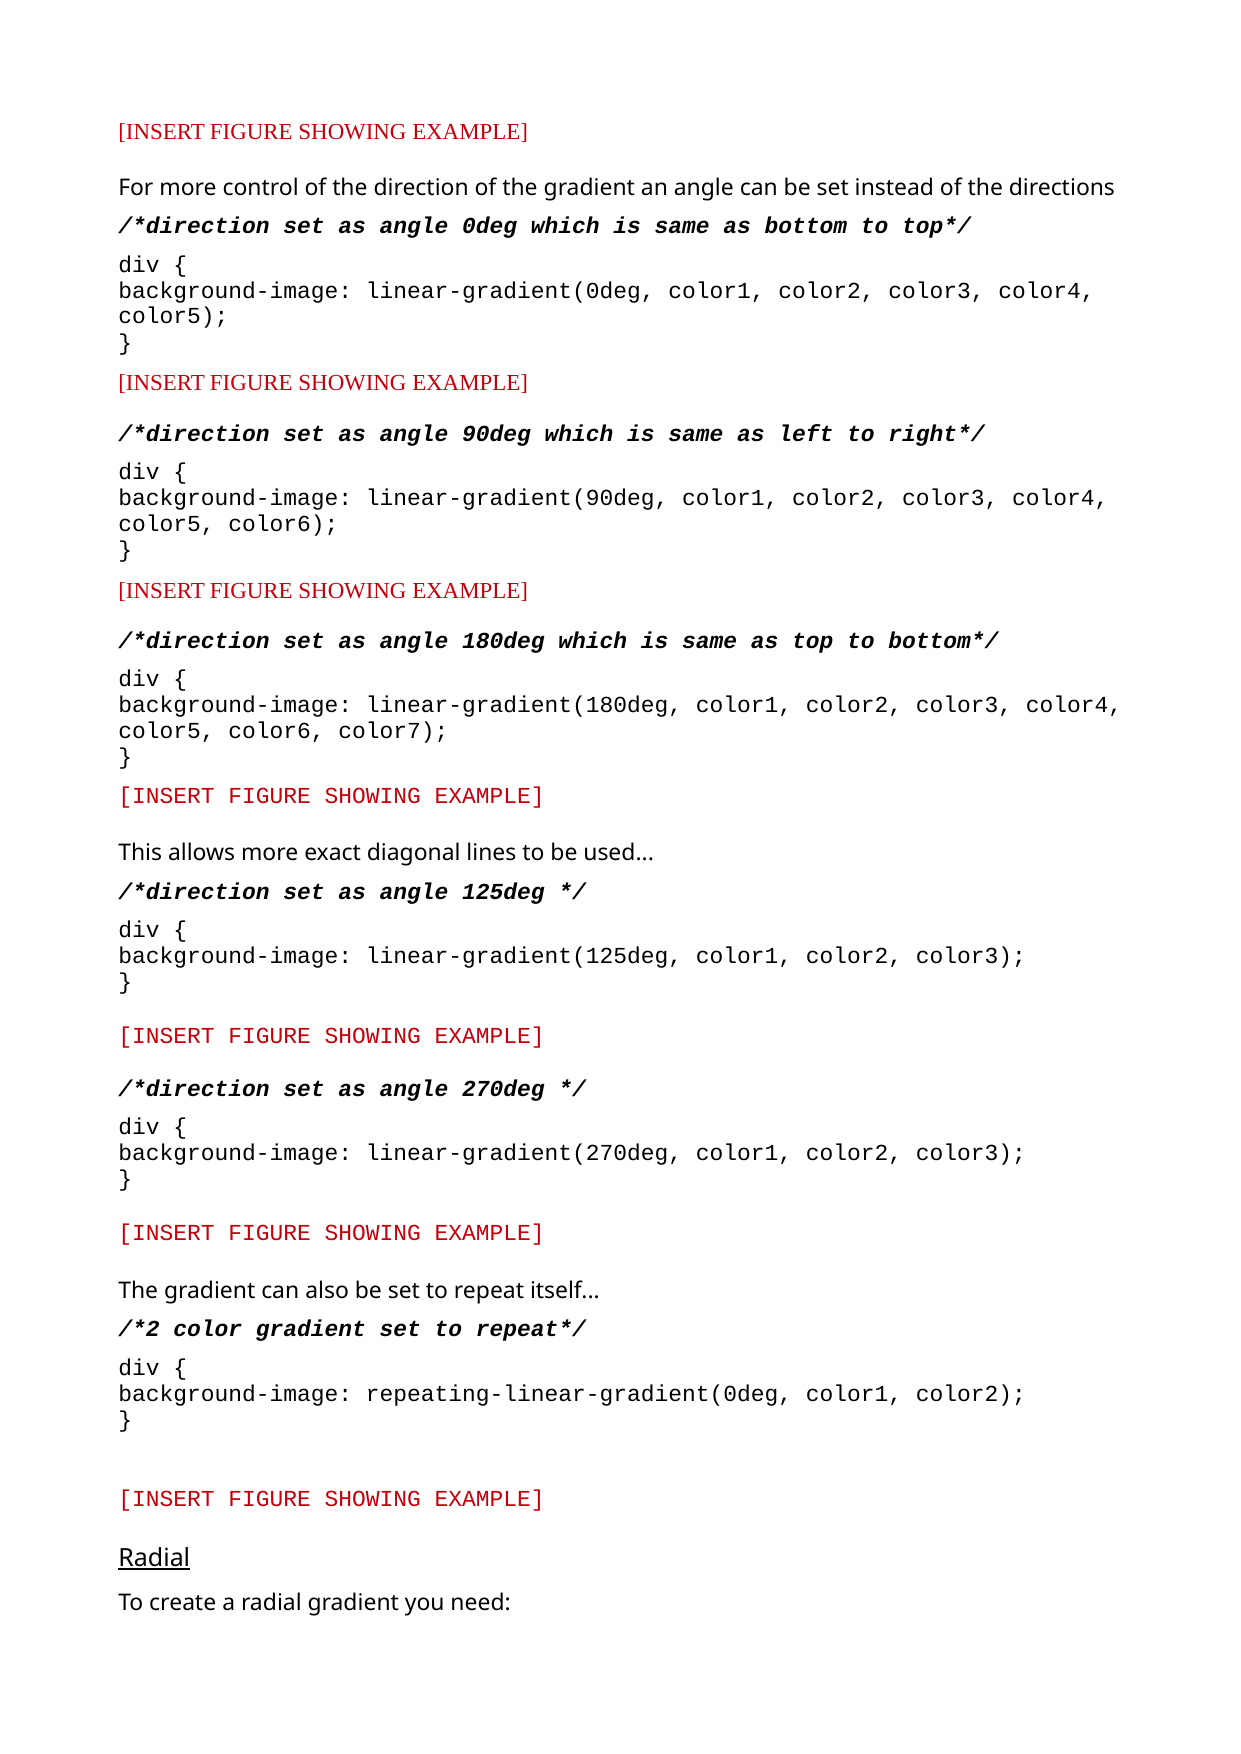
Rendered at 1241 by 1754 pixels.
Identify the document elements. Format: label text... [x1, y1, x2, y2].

text [INSERT FIGURE SHOWING EXAMPLE] [118, 1487, 1122, 1513]
text /*2 color gradient set to repeat*/ [118, 1318, 1122, 1343]
text div { background-image: linear-gradient(180deg, color1, color2, color3, color4, color5, color6, color7); } [118, 668, 1122, 772]
text div { background-image: repeating-linear-gradient(0deg, color1, color2); } [118, 1356, 1122, 1434]
text [INSERT FIGURE SHOWING EXAMPLE] [118, 577, 1122, 603]
text div { background-image: linear-gradient(90deg, color1, color2, color3, color4, color5, color6); } [118, 460, 1122, 564]
text [INSERT FIGURE SHOWING EXAMPLE] [118, 1025, 1122, 1051]
text For more control of the direction of the gradient an angle can be set instead of the directions [118, 171, 1122, 202]
text /*direction set as angle 90deg which is same as left to right*/ [118, 422, 1122, 448]
text To create a radial gradient you need: [118, 1586, 1122, 1617]
text /*direction set as angle 180deg which is same as top to bottom*/ [118, 629, 1122, 655]
text /*direction set as angle 0deg which is same as bottom to top*/ [118, 214, 1122, 241]
text [INSERT FIGURE SHOWING EXAMPLE] [118, 784, 1122, 810]
text div { background-image: linear-gradient(125deg, color1, color2, color3); } [118, 918, 1122, 996]
text [INSERT FIGURE SHOWING EXAMPLE] [118, 369, 1122, 396]
text div { background-image: linear-gradient(0deg, color1, color2, color3, color4, color5); } [118, 253, 1122, 357]
text The gradient can also be set to repeat itself... [118, 1274, 1122, 1305]
text /*direction set as angle 270deg */ [118, 1077, 1122, 1103]
text Radial [118, 1539, 1122, 1573]
text /*direction set as angle 125deg */ [118, 880, 1122, 906]
text This allows more exact diagonal lines to be used... [118, 836, 1122, 868]
text [INSERT FIGURE SHOWING EXAMPLE] [118, 118, 1122, 144]
text div { background-image: linear-gradient(270deg, color1, color2, color3); } [118, 1115, 1122, 1193]
text [INSERT FIGURE SHOWING EXAMPLE] [118, 1222, 1122, 1247]
